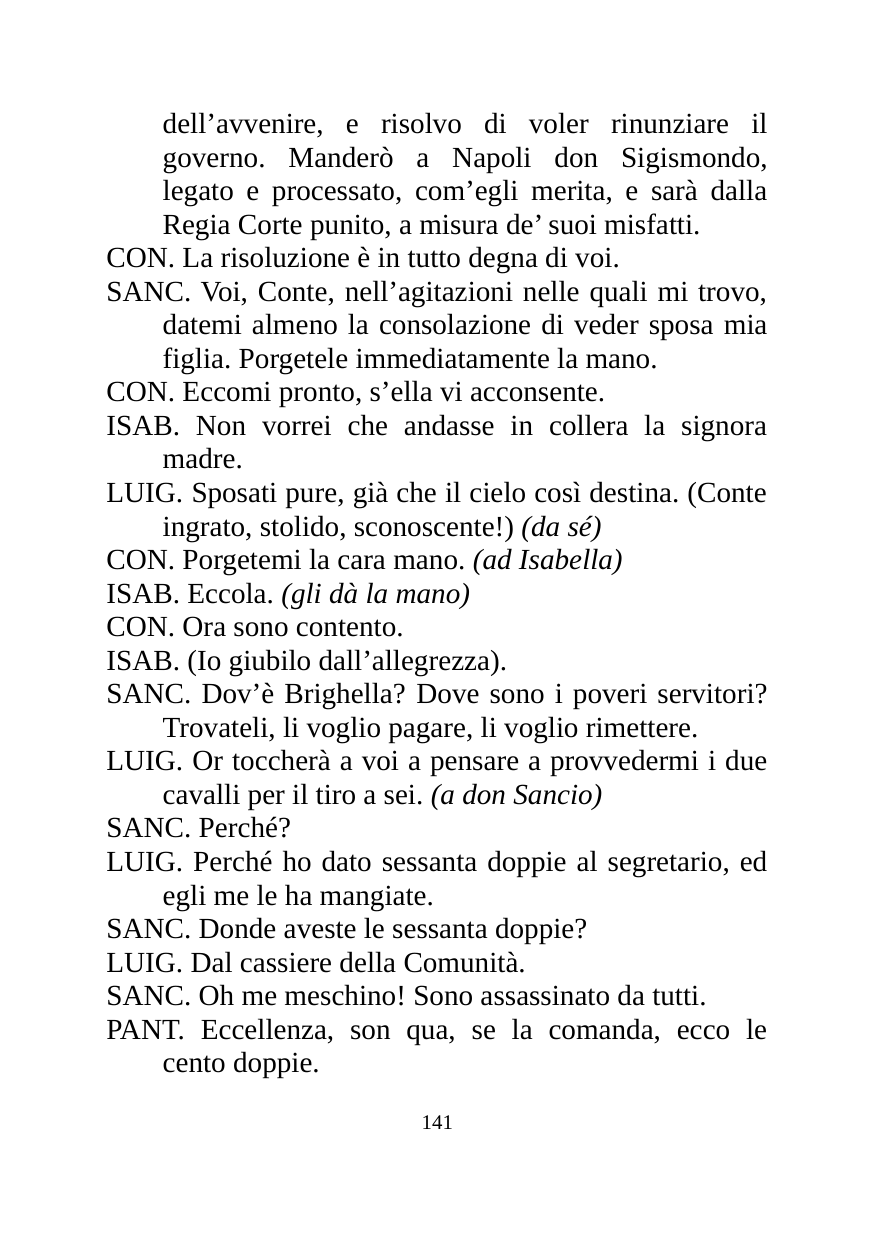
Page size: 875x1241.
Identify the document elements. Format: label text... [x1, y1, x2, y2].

text SANC. Dov’è Brighella? Dove sono i poveri servitori? Trovateli, li voglio pagare, li voglio rimettere. [106, 676, 768, 743]
text CON. La risoluzione è in tutto degna di voi. [106, 240, 768, 274]
text dell’avvenire, e risolvo di voler rinunziare il governo. Manderò a Napoli don Sigismondo, legato e processato, com’egli merita, e sarà dalla Regia Corte punito, a misura de’ suoi misfatti. [106, 106, 768, 240]
text PANT. Eccellenza, son qua, se la comanda, ecco le cento doppie. [106, 1012, 768, 1079]
text ISAB. Non vorrei che andasse in collera la signora madre. [106, 408, 768, 475]
text CON. Ora sono contento. [106, 609, 768, 643]
text ISAB. (Io giubilo dall’allegrezza). [106, 643, 768, 676]
text ISAB. Eccola. (gli dà la mano) [106, 576, 768, 609]
text SANC. Perché? [106, 811, 768, 844]
text LUIG. Or toccherà a voi a pensare a provvedermi i due cavalli per il tiro a sei. (a don Sancio) [106, 743, 768, 811]
text LUIG. Dal cassiere della Comunità. [106, 945, 768, 978]
text SANC. Donde aveste le sessanta doppie? [106, 911, 768, 945]
text SANC. Voi, Conte, nell’agitazioni nelle quali mi trovo, datemi almeno la consolazione di veder sposa mia figlia. Porgetele immediatamente la mano. [106, 274, 768, 374]
text CON. Eccomi pronto, s’ella vi acconsente. [106, 374, 768, 408]
text SANC. Oh me meschino! Sono assassinato da tutti. [106, 978, 768, 1012]
text LUIG. Sposati pure, già che il cielo così destina. (Conte ingrato, stolido, sconoscente!) (da sé) [106, 475, 768, 542]
text CON. Porgetemi la cara mano. (ad Isabella) [106, 542, 768, 576]
text LUIG. Perché ho dato sessanta doppie al segretario, ed egli me le ha mangiate. [106, 844, 768, 911]
